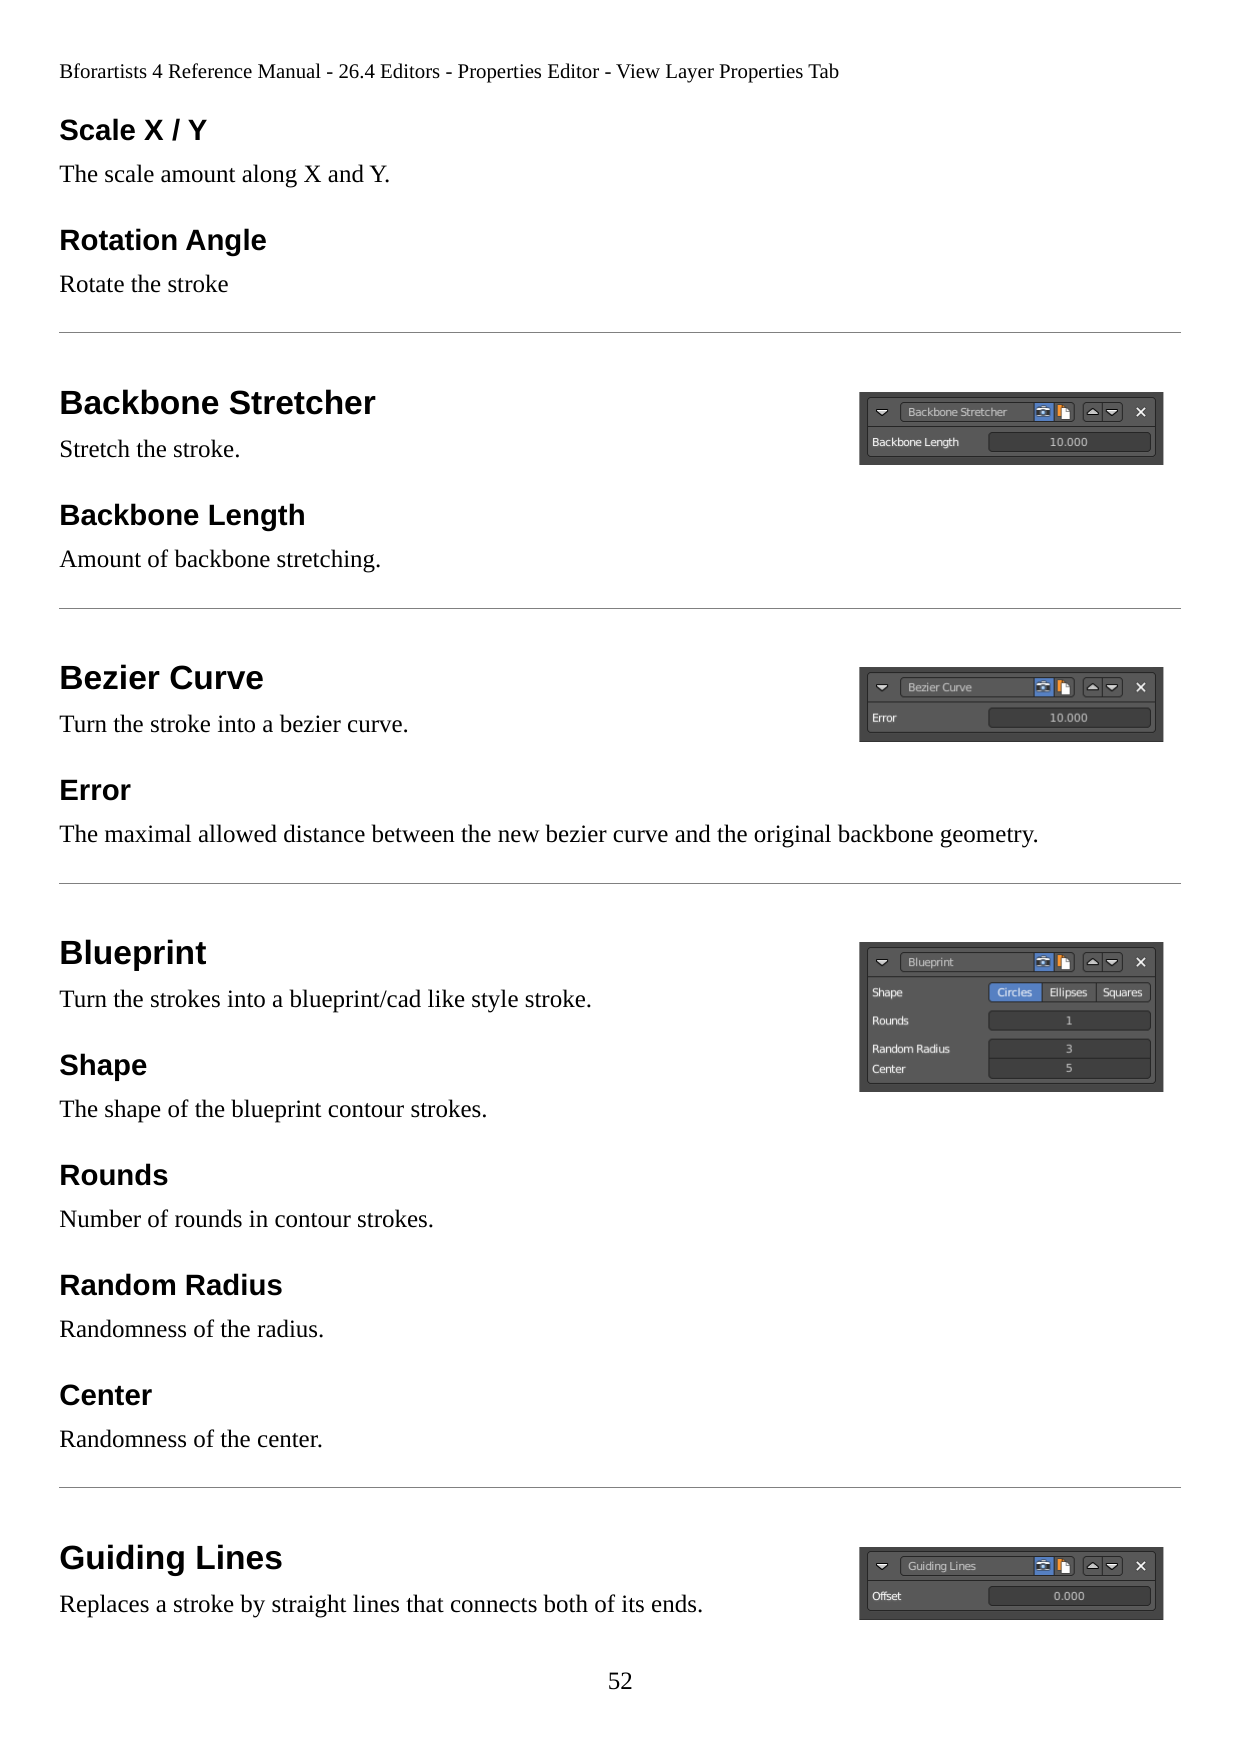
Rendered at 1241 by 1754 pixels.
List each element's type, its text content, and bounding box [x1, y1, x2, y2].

subtitle Guiding Lines [59, 1538, 1181, 1576]
subtitle Shape [59, 1048, 859, 1082]
text Number of rounds in contour strokes. [59, 1204, 1181, 1233]
subtitle [1164, 1048, 1181, 1082]
text The shape of the blueprint contour strokes. [59, 1094, 1181, 1123]
text Turn the strokes into a blueprint/cad like style stroke. [59, 984, 859, 1013]
picture [859, 942, 1164, 1092]
text Replaces a stroke by straight lines that connects both of its ends. [59, 1589, 859, 1618]
picture [859, 1547, 1164, 1620]
text The maximal allowed distance between the new bezier curve and the original backbone geometry. [59, 819, 1181, 848]
text Stretch the stroke. [59, 434, 859, 463]
text Turn the stroke into a bezier curve. [59, 709, 859, 738]
text Randomness of the radius. [59, 1314, 1181, 1343]
subtitle Backbone Stretcher [59, 383, 1181, 421]
subtitle Blueprint [59, 933, 1181, 972]
text The scale amount along X and Y. [59, 159, 1181, 188]
picture [859, 667, 1164, 742]
subtitle Rounds [59, 1158, 1181, 1191]
text Randomness of the center. [59, 1424, 1181, 1452]
subtitle Random Radius [59, 1268, 1181, 1301]
picture [859, 392, 1164, 465]
subtitle Center [59, 1377, 1181, 1411]
subtitle Error [59, 773, 1181, 806]
text [1164, 434, 1181, 463]
subtitle Scale X / Y [59, 113, 1181, 146]
subtitle Bezier Curve [59, 658, 1181, 697]
text Rotate the stroke [59, 269, 1181, 297]
text Amount of backbone stretching. [59, 544, 1181, 573]
subtitle Backbone Length [59, 498, 1181, 531]
subtitle Rotation Angle [59, 222, 1181, 256]
